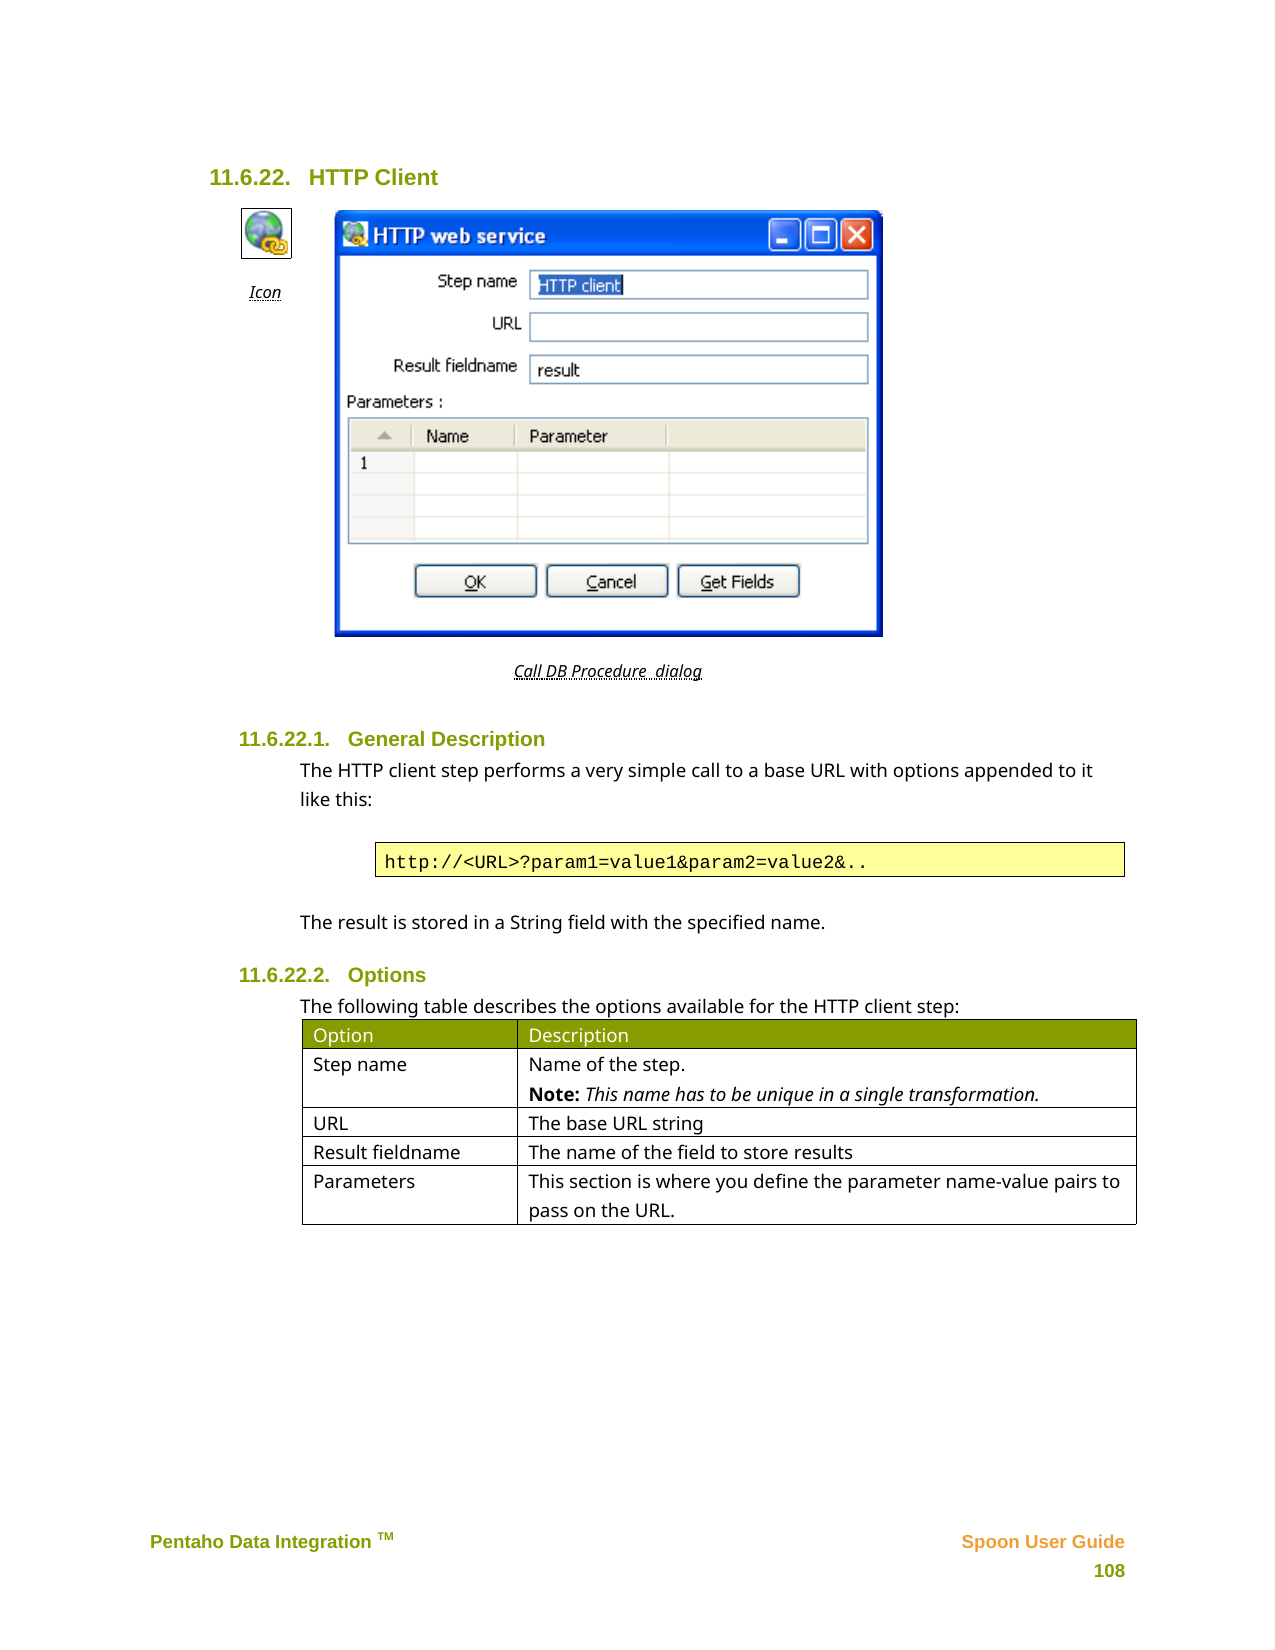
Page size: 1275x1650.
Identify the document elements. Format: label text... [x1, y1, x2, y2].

table_header Option [303, 1020, 517, 1048]
text Icon [240, 280, 292, 303]
subtitle HTTP Client [209, 157, 1125, 192]
subtitle Options [239, 954, 1125, 989]
text The following table describes the options available for the HTTP client step: [300, 990, 1125, 1019]
table_header Description [518, 1020, 1136, 1048]
table_cell Name of the step. Note: This name has to be unique in a single transformation. [518, 1049, 1136, 1107]
table_cell Parameters [303, 1166, 517, 1224]
picture [334, 210, 883, 637]
table_cell Result fieldname [303, 1137, 517, 1165]
table_cell The base URL string [518, 1108, 1136, 1136]
text The HTTP client step performs a very simple call to a base URL with options appended to it like this: [300, 754, 1125, 813]
picture [244, 210, 288, 255]
text Call DB Procedure dialog [334, 659, 883, 682]
table_cell This section is where you define the parameter name-value pairs to pass on the URL. [518, 1166, 1136, 1224]
table_cell Step name [303, 1049, 517, 1107]
text http://<URL>?param1=value1&param2=value2&.. [376, 843, 1124, 876]
table_cell URL [303, 1108, 517, 1136]
table_cell The name of the field to store results [518, 1137, 1136, 1165]
text The result is stored in a String field with the specified name. [300, 906, 1125, 936]
subtitle General Description [239, 719, 1125, 754]
